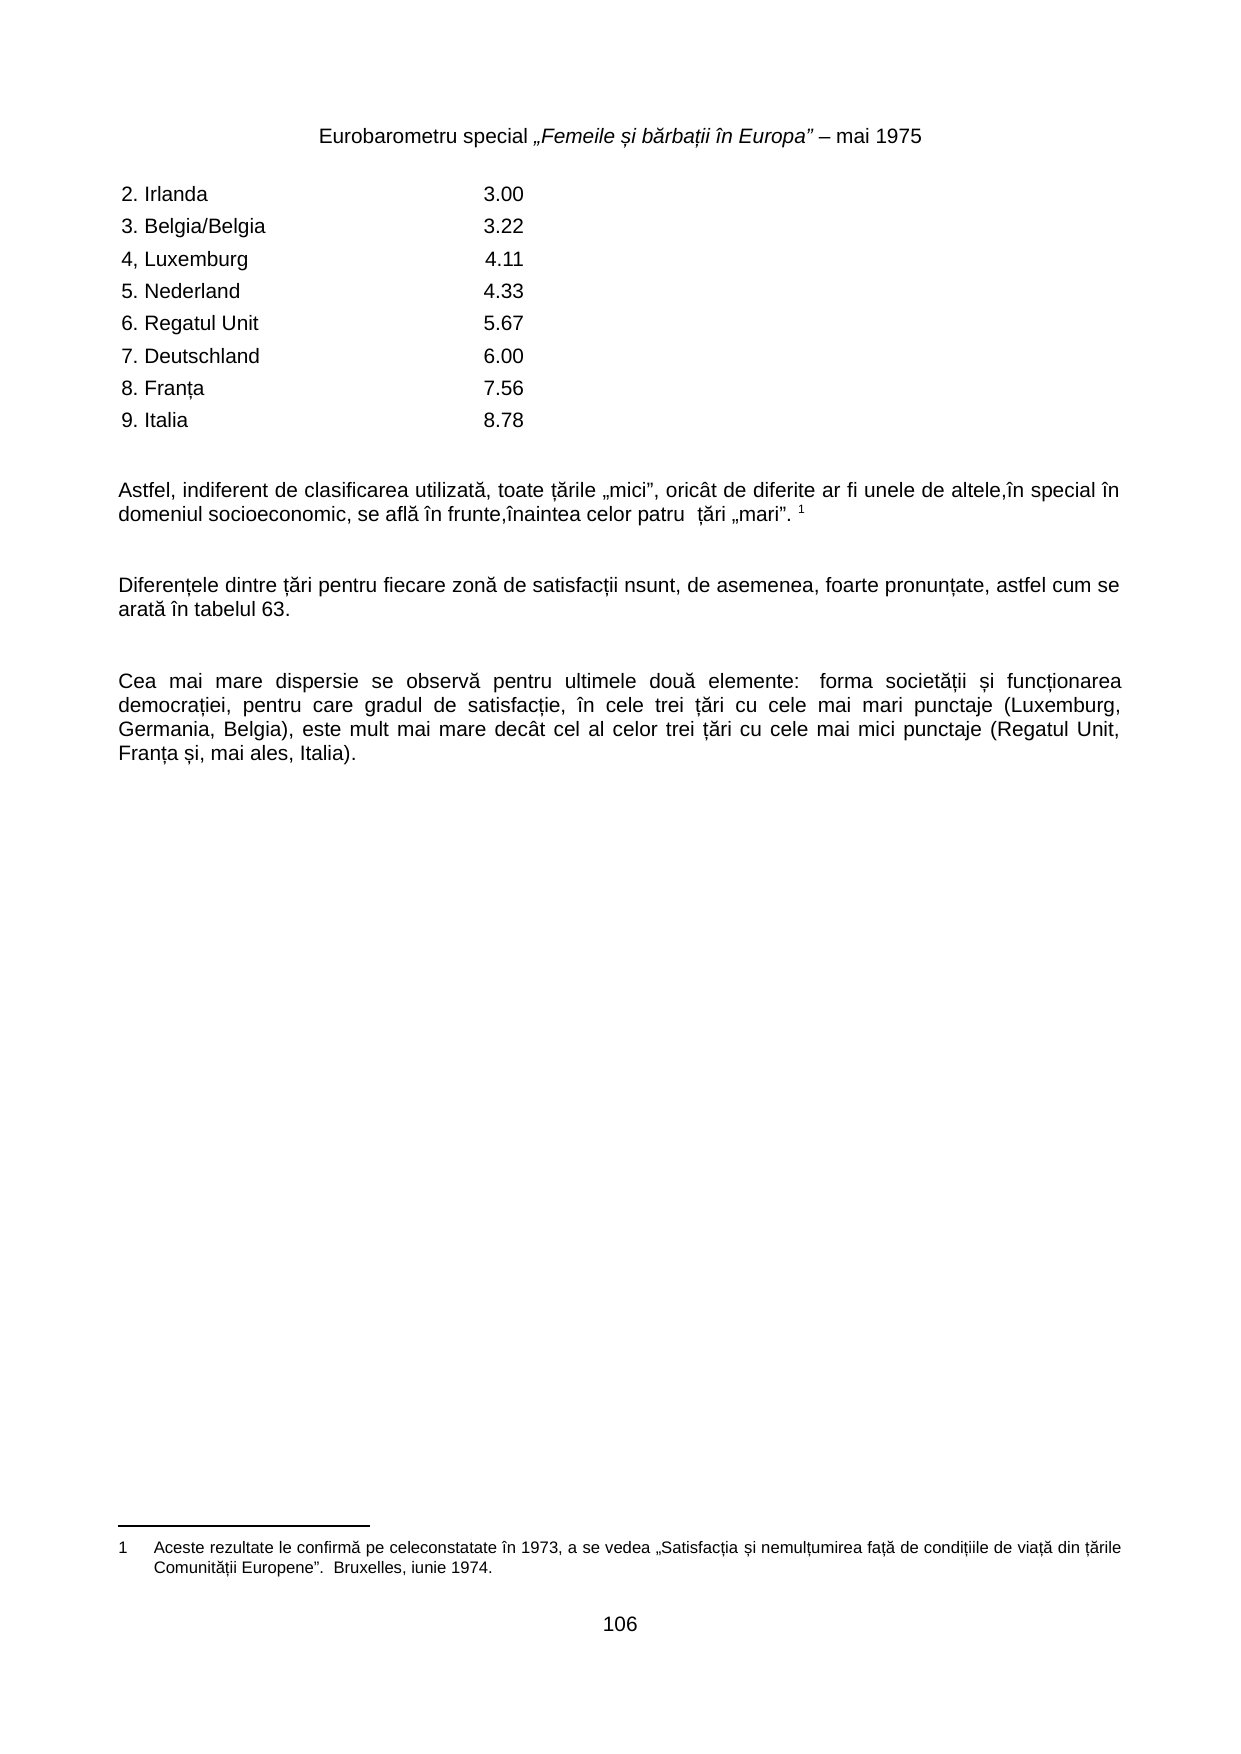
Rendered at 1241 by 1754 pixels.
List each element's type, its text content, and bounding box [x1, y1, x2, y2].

table_cell 3. Belgia/Belgia [118, 210, 388, 242]
table_cell 7,56 [388, 372, 527, 404]
text Diferențele dintre țări pentru fiecare zonă de satisfacții nsunt, de asemenea, foarte pronunțate, astfel cum se arată în tabelul 63. [118, 573, 1122, 621]
table_cell 3,22 [388, 210, 527, 242]
table_cell 6,00 [388, 339, 527, 372]
table_cell 4, Luxemburg [118, 242, 388, 274]
text Aceste rezultate le confirmă pe celeconstatate în 1973, a se vedea „Satisfacția și nemulțumirea față de condițiile de viață din țările Comunității Europene”. Bruxelles, iunie 1974. [118, 1538, 1122, 1577]
text Cea mai mare dispersie se observă pentru ultimele două elemente: forma societății și funcționarea democrației, pentru care gradul de satisfacție, în cele trei țări cu cele mai mari punctaje (Luxemburg, Germania, Belgia), este mult mai mare decât cel al celor trei țări cu cele mai mici punctaje (Regatul Unit, Franța și, mai ales, Italia). [118, 668, 1122, 764]
table_cell 8,78 [388, 404, 527, 437]
table_cell 3,00 [388, 178, 527, 210]
table_cell 8. Franța [118, 372, 388, 404]
table_cell 4,33 [388, 275, 527, 307]
table_cell 6. Regatul Unit [118, 307, 388, 339]
table_cell 7. Deutschland [118, 339, 388, 372]
table_cell 4,11 [388, 242, 527, 274]
table_cell 9. Italia [118, 404, 388, 437]
table_cell 2. Irlanda [118, 178, 388, 210]
table_cell 5,67 [388, 307, 527, 339]
table_cell 5. Nederland [118, 275, 388, 307]
text Astfel, indiferent de clasificarea utilizată, toate țările „mici”, oricât de diferite ar fi unele de altele,în special în domeniul socioeconomic, se află în frunte,înaintea celor patru țări „mari”. [118, 478, 1122, 526]
